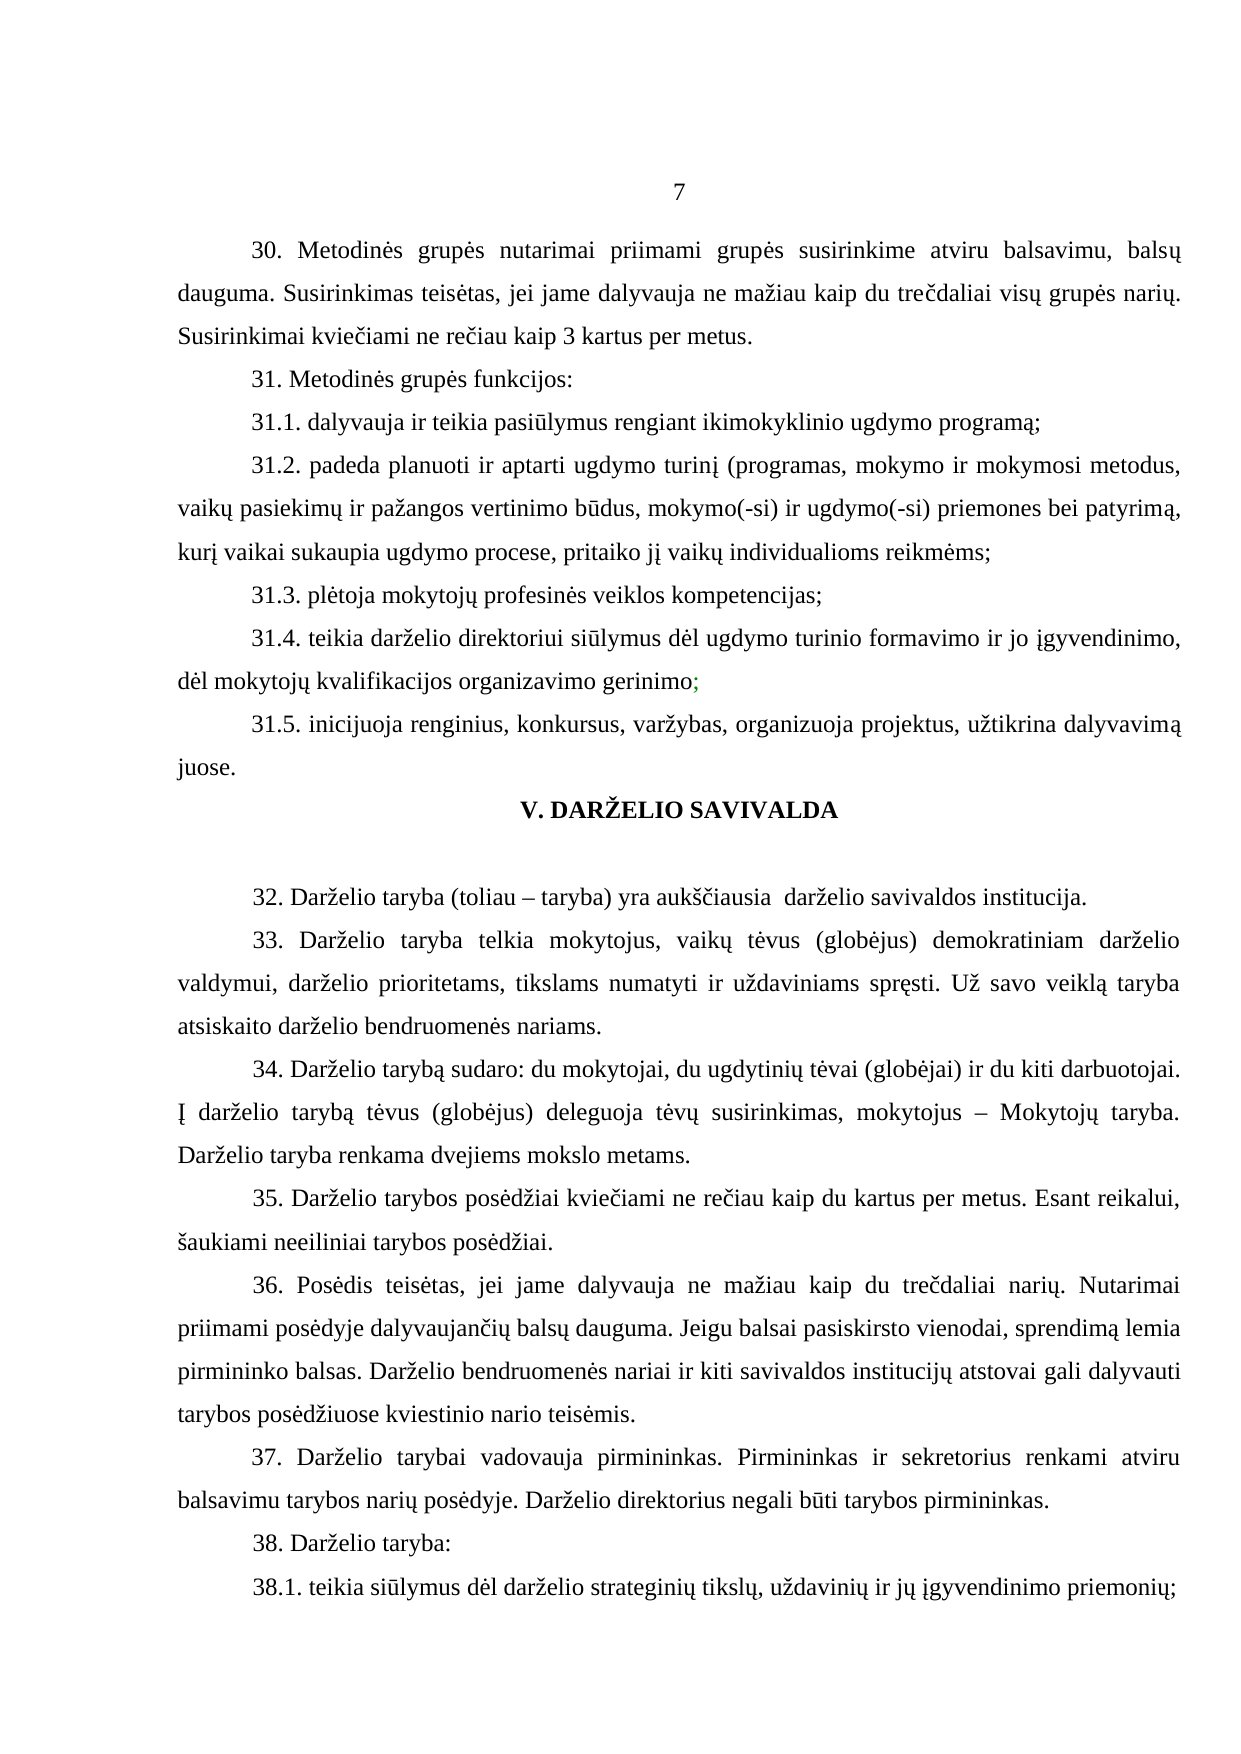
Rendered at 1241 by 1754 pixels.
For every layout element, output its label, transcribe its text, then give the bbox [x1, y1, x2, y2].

text 31.3. plėtoja mokytojų profesinės veiklos kompetencijas; [177, 580, 1181, 608]
text 33. Darželio taryba telkia mokytojus, vaikų tėvus (globėjus) demokratiniam darželio valdymui, darželio prioritetams, tikslams numatyti ir uždaviniams spręsti. Už savo veiklą taryba atsiskaito darželio bendruomenės nariams. [177, 925, 1181, 1040]
text 31.5. inicijuoja renginius, konkursus, varžybas, organizuoja projektus, užtikrina dalyvavimą juose. [177, 709, 1181, 781]
text 38. Darželio taryba: [177, 1528, 1181, 1557]
text 35. Darželio tarybos posėdžiai kviečiami ne rečiau kaip du kartus per metus. Esant reikalui, šaukiami neeiliniai tarybos posėdžiai. [177, 1183, 1181, 1255]
text 30. Metodinės grupės nutarimai priimami grupės susirinkime atviru balsavimu, balsų dauguma. Susirinkimas teisėtas, jei jame dalyvauja ne mažiau kaip du trečdaliai visų grupės narių. Susirinkimai kviečiami ne rečiau kaip 3 kartus per metus. [177, 235, 1181, 350]
text 31.4. teikia darželio direktoriui siūlymus dėl ugdymo turinio formavimo ir jo įgyvendinimo, dėl mokytojų kvalifikacijos organizavimo gerinimo; [177, 623, 1181, 695]
text 34. Darželio tarybą sudaro: du mokytojai, du ugdytinių tėvai (globėjai) ir du kiti darbuotojai. Į darželio tarybą tėvus (globėjus) deleguoja tėvų susirinkimas, mokytojus – Mokytojų taryba. Darželio taryba renkama dvejiems mokslo metams. [177, 1054, 1181, 1169]
text 31. Metodinės grupės funkcijos: [177, 364, 1181, 393]
text 32. Darželio taryba (toliau – taryba) yra aukščiausia darželio savivaldos institucija. [177, 882, 1181, 910]
text 37. Darželio tarybai vadovauja pirmininkas. Pirmininkas ir sekretorius renkami atviru balsavimu tarybos narių posėdyje. Darželio direktorius negali būti tarybos pirmininkas. [177, 1442, 1181, 1514]
text V. DARŽELIO SAVIVALDA [177, 795, 1181, 824]
text 31.2. padeda planuoti ir aptarti ugdymo turinį (programas, mokymo ir mokymosi metodus, vaikų pasiekimų ir pažangos vertinimo būdus, mokymo(-si) ir ugdymo(-si) priemones bei patyrimą, kurį vaikai sukaupia ugdymo procese, pritaiko jį vaikų individualioms reikmėms; [177, 450, 1181, 565]
text 36. Posėdis teisėtas, jei jame dalyvauja ne mažiau kaip du trečdaliai narių. Nutarimai priimami posėdyje dalyvaujančių balsų dauguma. Jeigu balsai pasiskirsto vienodai, sprendimą lemia pirmininko balsas. Darželio bendruomenės nariai ir kiti savivaldos institucijų atstovai gali dalyvauti tarybos posėdžiuose kviestinio nario teisėmis. [177, 1270, 1181, 1428]
text 31.1. dalyvauja ir teikia pasiūlymus rengiant ikimokyklinio ugdymo programą; [177, 407, 1181, 436]
text 38.1. teikia siūlymus dėl darželio strateginių tikslų, uždavinių ir jų įgyvendinimo priemonių; [177, 1572, 1181, 1600]
